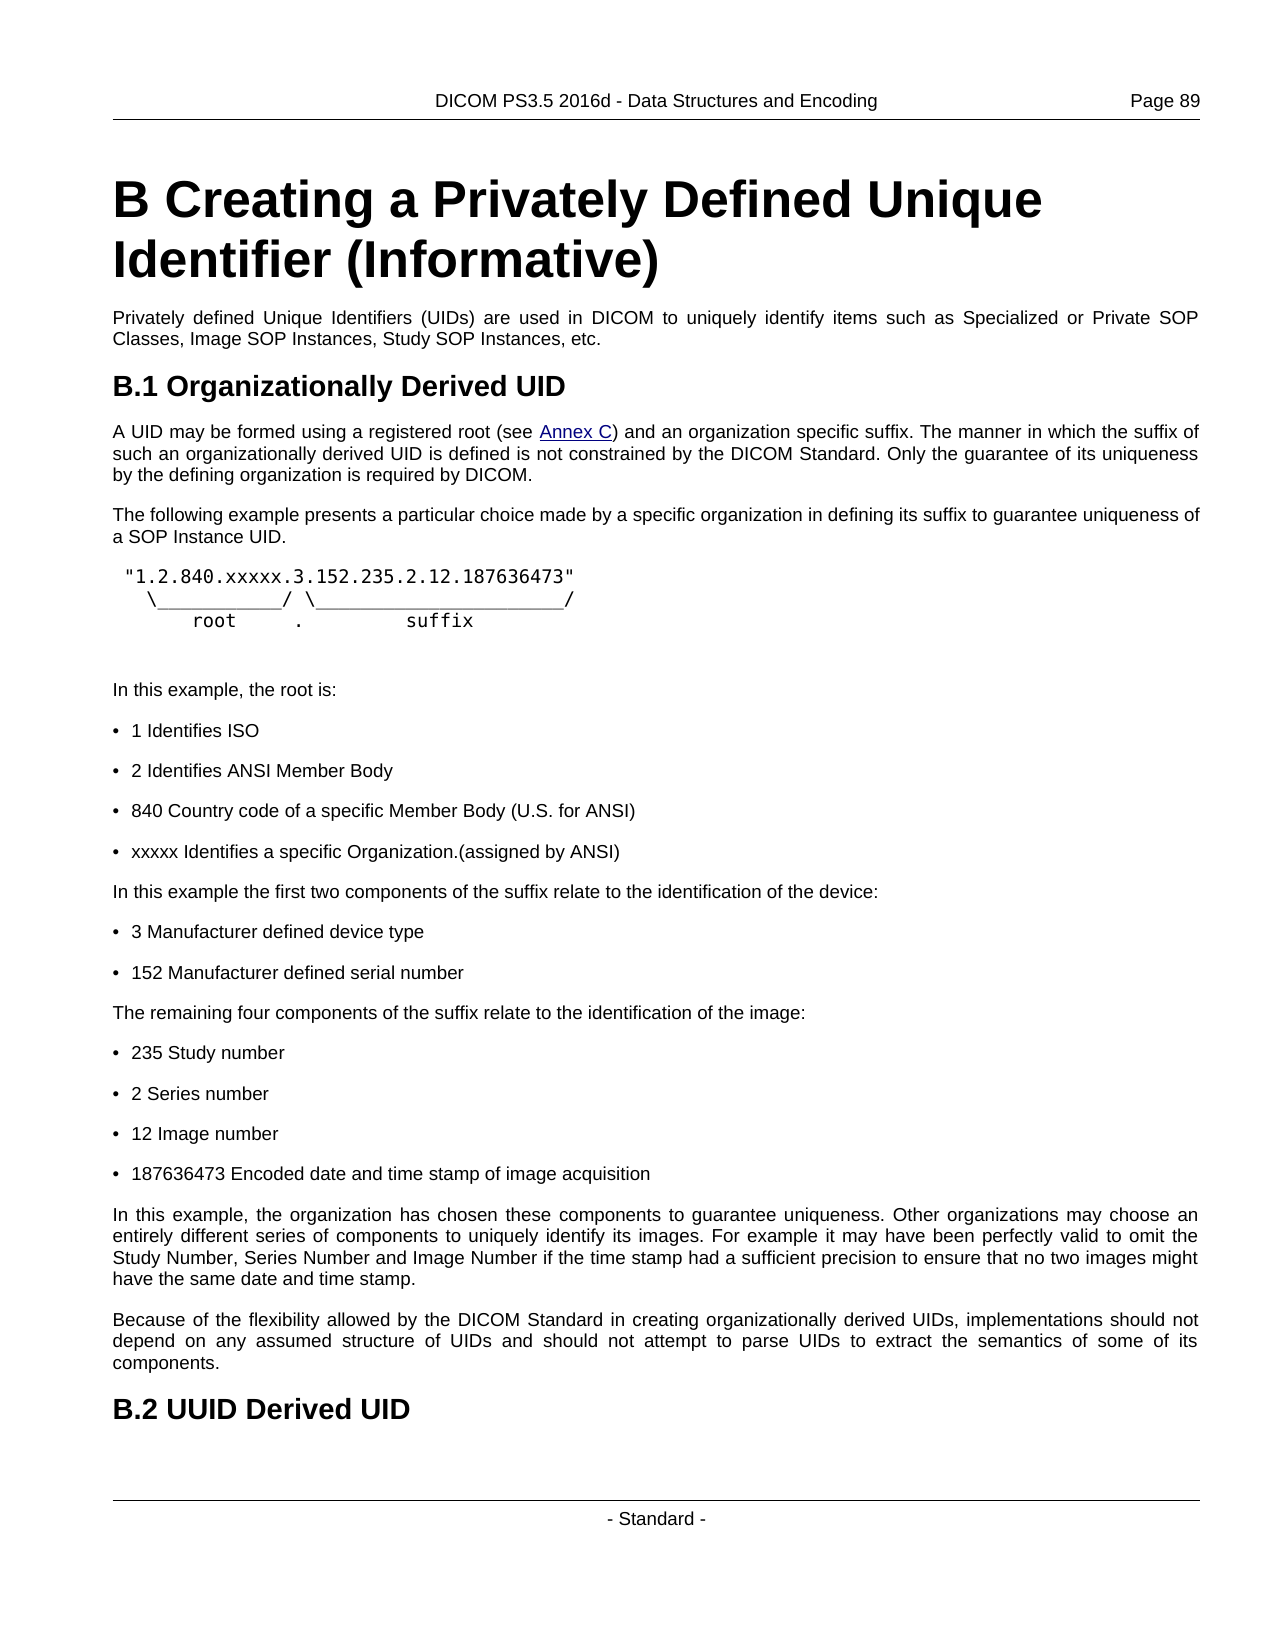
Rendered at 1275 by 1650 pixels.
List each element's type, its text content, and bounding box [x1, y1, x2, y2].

text B Creating a Privately Defined Unique Identifier (Informative) [112, 169, 1200, 288]
list 1 Identifies ISO [112, 719, 1200, 741]
list 3 Manufacturer defined device type [112, 921, 1200, 943]
text "1.2.840.xxxxx.3.152.235.2.12.187636473" \___________/ \______________________/ root . suffix [112, 566, 1200, 661]
list 2 Series number [112, 1082, 1200, 1104]
list 187636473 Encoded date and time stamp of image acquisition [112, 1163, 1200, 1184]
text In this example the first two components of the suffix relate to the identification of the device: [112, 881, 1200, 902]
text A UID may be formed using a registered root (see Annex C) and an organization specific suffix. The manner in which the suffix of such an organizationally derived UID is defined is not constrained by the DICOM Standard. Only the guarantee of its uniqueness by the defining organization is required by DICOM. [112, 421, 1200, 486]
text B.1 Organizationally Derived UID [112, 368, 1200, 402]
list 12 Image number [112, 1123, 1200, 1144]
text The remaining four components of the suffix relate to the identification of the image: [112, 1002, 1200, 1023]
text Because of the flexibility allowed by the DICOM Standard in creating organizationally derived UIDs, implementations should not depend on any assumed structure of UIDs and should not attempt to parse UIDs to extract the semantics of some of its components. [112, 1308, 1200, 1373]
list 840 Country code of a specific Member Body (U.S. for ANSI) [112, 800, 1200, 822]
list 235 Study number [112, 1042, 1200, 1064]
text In this example, the organization has chosen these components to guarantee uniqueness. Other organizations may choose an entirely different series of components to uniquely identify its images. For example it may have been perfectly valid to omit the Study Number, Series Number and Image Number if the time stamp had a sufficient precision to ensure that no two images might have the same date and time stamp. [112, 1203, 1200, 1289]
text The following example presents a particular choice made by a specific organization in defining its suffix to guarantee uniqueness of a SOP Instance UID. [112, 504, 1200, 547]
text In this example, the root is: [112, 679, 1200, 701]
text Privately defined Unique Identifiers (UIDs) are used in DICOM to uniquely identify items such as Specialized or Private SOP Classes, Image SOP Instances, Study SOP Instances, etc. [112, 307, 1200, 350]
list 152 Manufacturer defined serial number [112, 961, 1200, 983]
list xxxxx Identifies a specific Organization.(assigned by ANSI) [112, 841, 1200, 862]
text B.2 UUID Derived UID [112, 1392, 1200, 1425]
list 2 Identifies ANSI Member Body [112, 760, 1200, 781]
